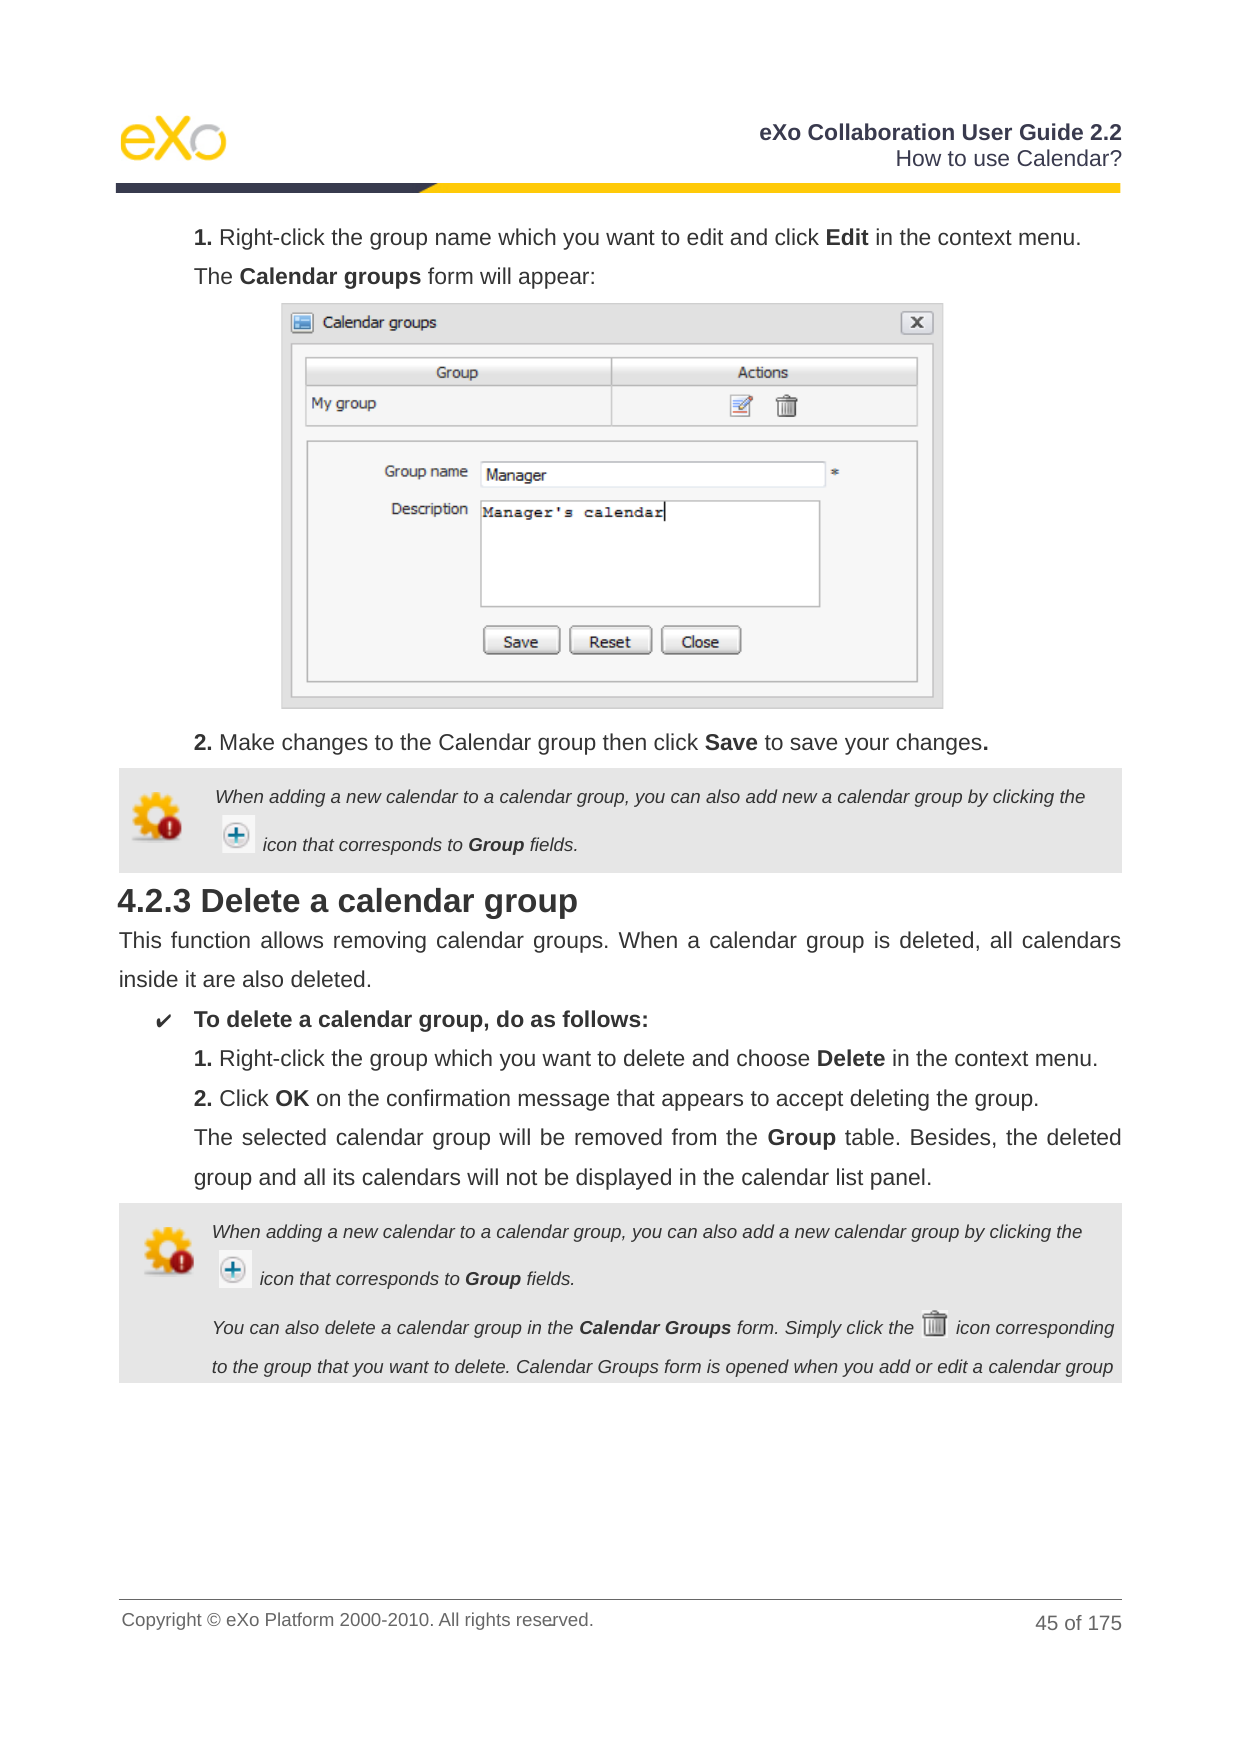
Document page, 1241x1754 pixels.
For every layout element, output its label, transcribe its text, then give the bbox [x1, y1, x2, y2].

picture [222, 815, 256, 853]
table_header [119, 1203, 206, 1383]
list 2. Make changes to the Calendar group then click Save to save your changes. [156, 709, 1122, 755]
list 1. Right-click the group name which you want to edit and click Edit in the context menu. [156, 223, 1122, 250]
list The Calendar groups form will appear: [156, 263, 1122, 289]
list 1. Right-click the group which you want to delete and choose Delete in the context menu. [156, 1045, 1122, 1072]
picture [115, 183, 1121, 193]
text This function allows removing calendar groups. When a calendar group is deleted, all calendars inside it are also deleted. [118, 927, 1122, 993]
picture [921, 1310, 949, 1338]
picture [120, 115, 227, 161]
table_header When adding a new calendar to a calendar group, you can also add a new calendar group by clicking the icon that corresponds to Group fields. You can also delete a calendar group in the Calendar Groups form. Simply click theicon corresponding to the group that you want to delete. Calendar Groups form is opened when you add or edit a calendar group [206, 1203, 1122, 1383]
table_header When adding a new calendar to a calendar group, you can also add new a calendar group by clicking the icon that corresponds to Group fields. [209, 768, 1122, 873]
picture [281, 303, 944, 709]
subtitle Delete a calendar group [117, 881, 1122, 919]
list To delete a calendar group, do as follows: [156, 1006, 1122, 1032]
picture [131, 792, 182, 843]
list The selected calendar group will be removed from the Group table. Besides, the deleted group and all its calendars will not be displayed in the calendar list panel. [156, 1124, 1122, 1190]
picture [143, 1227, 194, 1277]
picture [219, 1250, 252, 1288]
list 2. Click OK on the confirmation message that appears to accept deleting the group. [156, 1085, 1122, 1111]
table_header [119, 768, 209, 873]
